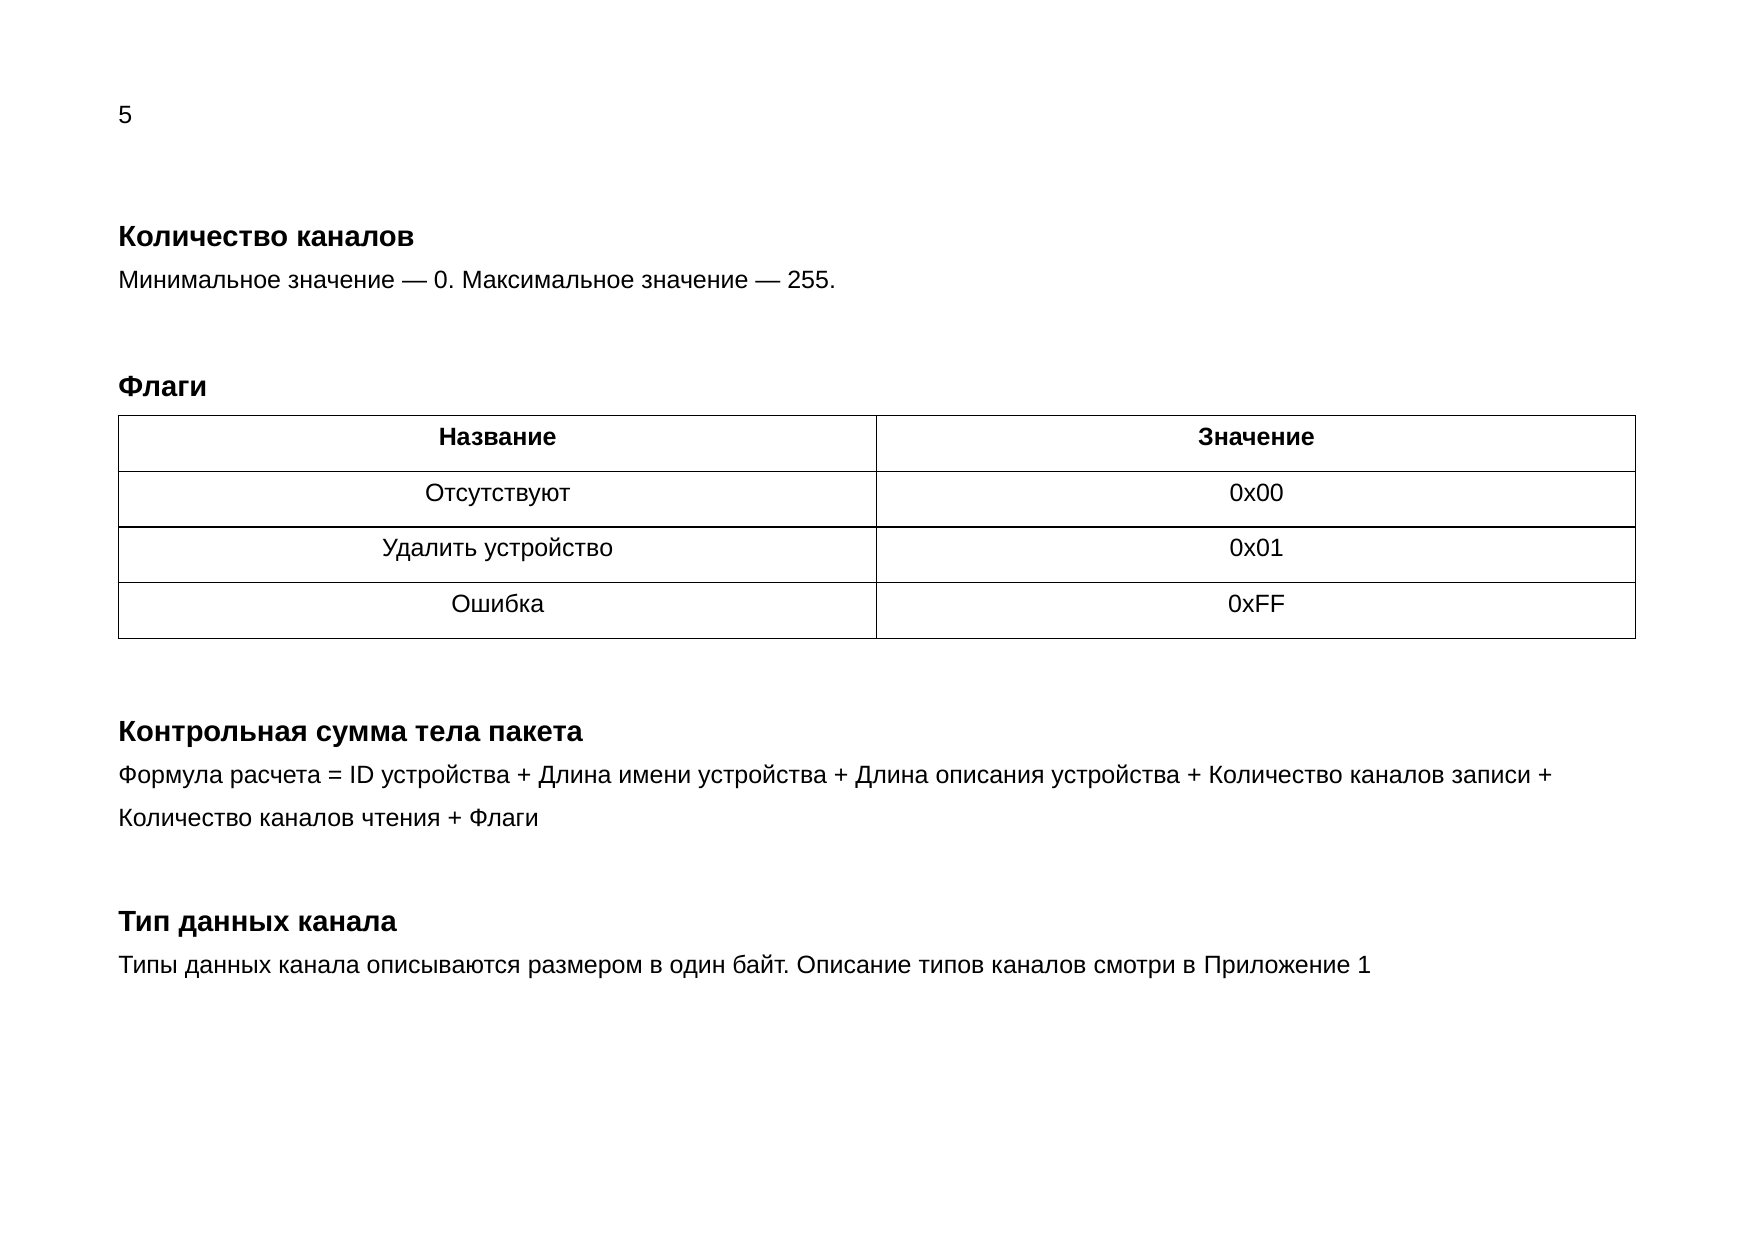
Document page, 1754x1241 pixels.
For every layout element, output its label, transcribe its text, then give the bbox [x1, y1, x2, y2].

table_cell 0x00 [877, 472, 1635, 526]
subtitle Флаги [118, 369, 1636, 403]
text Минимальное значение — 0. Максимальное значение — 255. [118, 265, 1636, 294]
table_cell Ошибка [119, 583, 876, 637]
table_cell Удалить устройство [119, 528, 876, 582]
table_cell 0x01 [877, 528, 1635, 582]
subtitle Тип данных канала [118, 904, 1636, 937]
text Типы данных канала описываются размером в один байт. Описание типов каналов смотри в Приложение 1 [118, 950, 1636, 978]
table_header Название [119, 416, 876, 471]
table_header Значение [877, 416, 1635, 471]
table_cell 0xFF [877, 583, 1635, 637]
text Формула расчета = ID устройства + Длина имени устройства + Длина описания устройства + Количество каналов записи + Количество каналов чтения + Флаги [118, 760, 1636, 832]
subtitle Контрольная сумма тела пакета [118, 714, 1636, 747]
table_cell Отсутствуют [119, 472, 876, 526]
subtitle Количество каналов [118, 219, 1636, 253]
